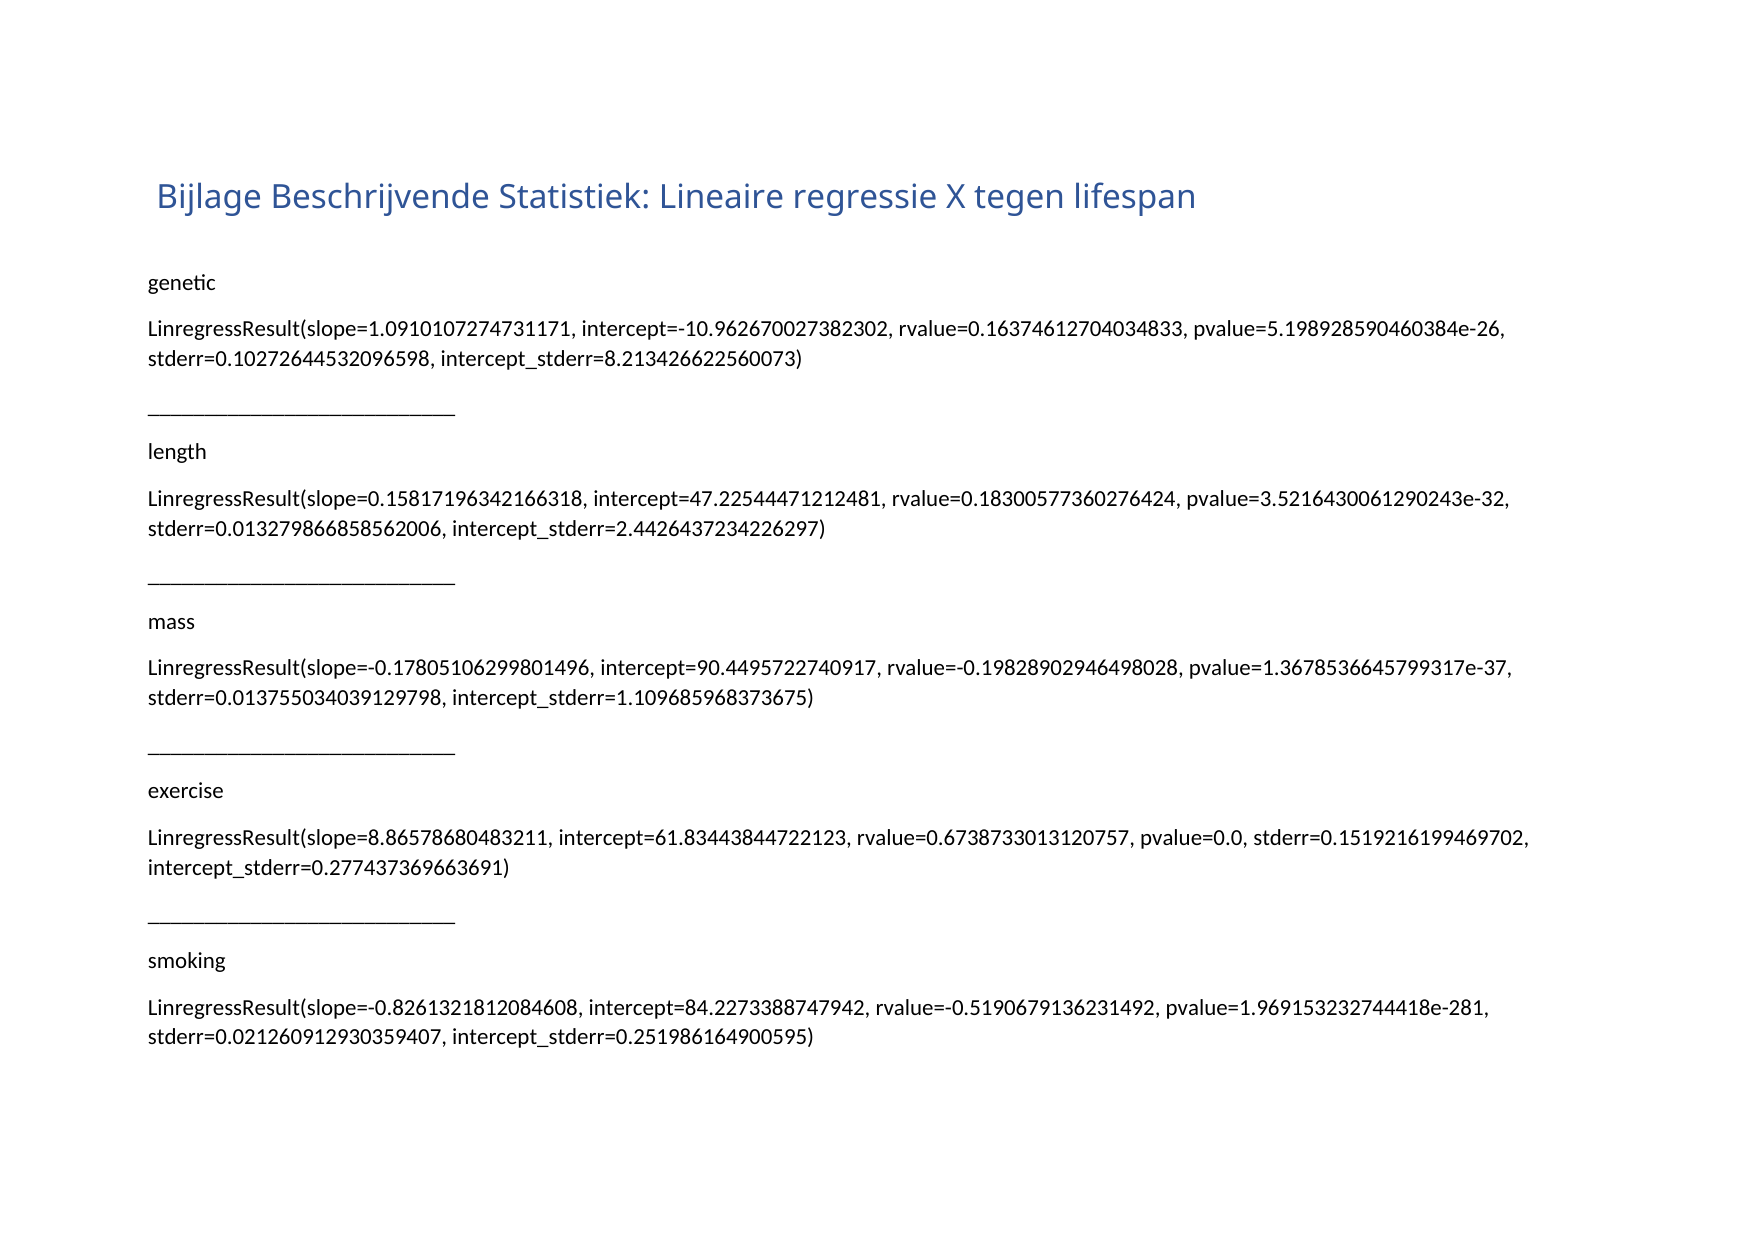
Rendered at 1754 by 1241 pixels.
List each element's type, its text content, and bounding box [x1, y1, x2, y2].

text mass [148, 607, 1606, 635]
text length [148, 437, 1606, 465]
text genetic [148, 268, 1606, 296]
text LinregressResult(slope=-0.17805106299801496, intercept=90.4495722740917, rvalue=-0.19828902946498028, pvalue=1.3678536645799317e-37, stderr=0.013755034039129798, intercept_stderr=1.109685968373675) [148, 653, 1606, 711]
text LinregressResult(slope=0.15817196342166318, intercept=47.22544471212481, rvalue=0.18300577360276424, pvalue=3.5216430061290243e-32, stderr=0.013279866858562006, intercept_stderr=2.4426437234226297) [148, 484, 1606, 542]
text ___________________________ [148, 560, 1606, 588]
text LinregressResult(slope=8.86578680483211, intercept=61.83443844722123, rvalue=0.6738733013120757, pvalue=0.0, stderr=0.1519216199469702, intercept_stderr=0.277437369663691) [148, 823, 1606, 881]
text exercise [148, 776, 1606, 804]
text ___________________________ [148, 730, 1606, 758]
subtitle Bijlage Beschrijvende Statistiek: Lineaire regressie X tegen lifespan [148, 173, 1606, 218]
text ___________________________ [148, 899, 1606, 927]
text LinregressResult(slope=1.0910107274731171, intercept=-10.962670027382302, rvalue=0.16374612704034833, pvalue=5.198928590460384e-26, stderr=0.10272644532096598, intercept_stderr=8.213426622560073) [148, 314, 1606, 372]
text ___________________________ [148, 391, 1606, 419]
text LinregressResult(slope=-0.8261321812084608, intercept=84.2273388747942, rvalue=-0.5190679136231492, pvalue=1.969153232744418e-281, stderr=0.021260912930359407, intercept_stderr=0.251986164900595) [148, 993, 1606, 1051]
text smoking [148, 946, 1606, 974]
